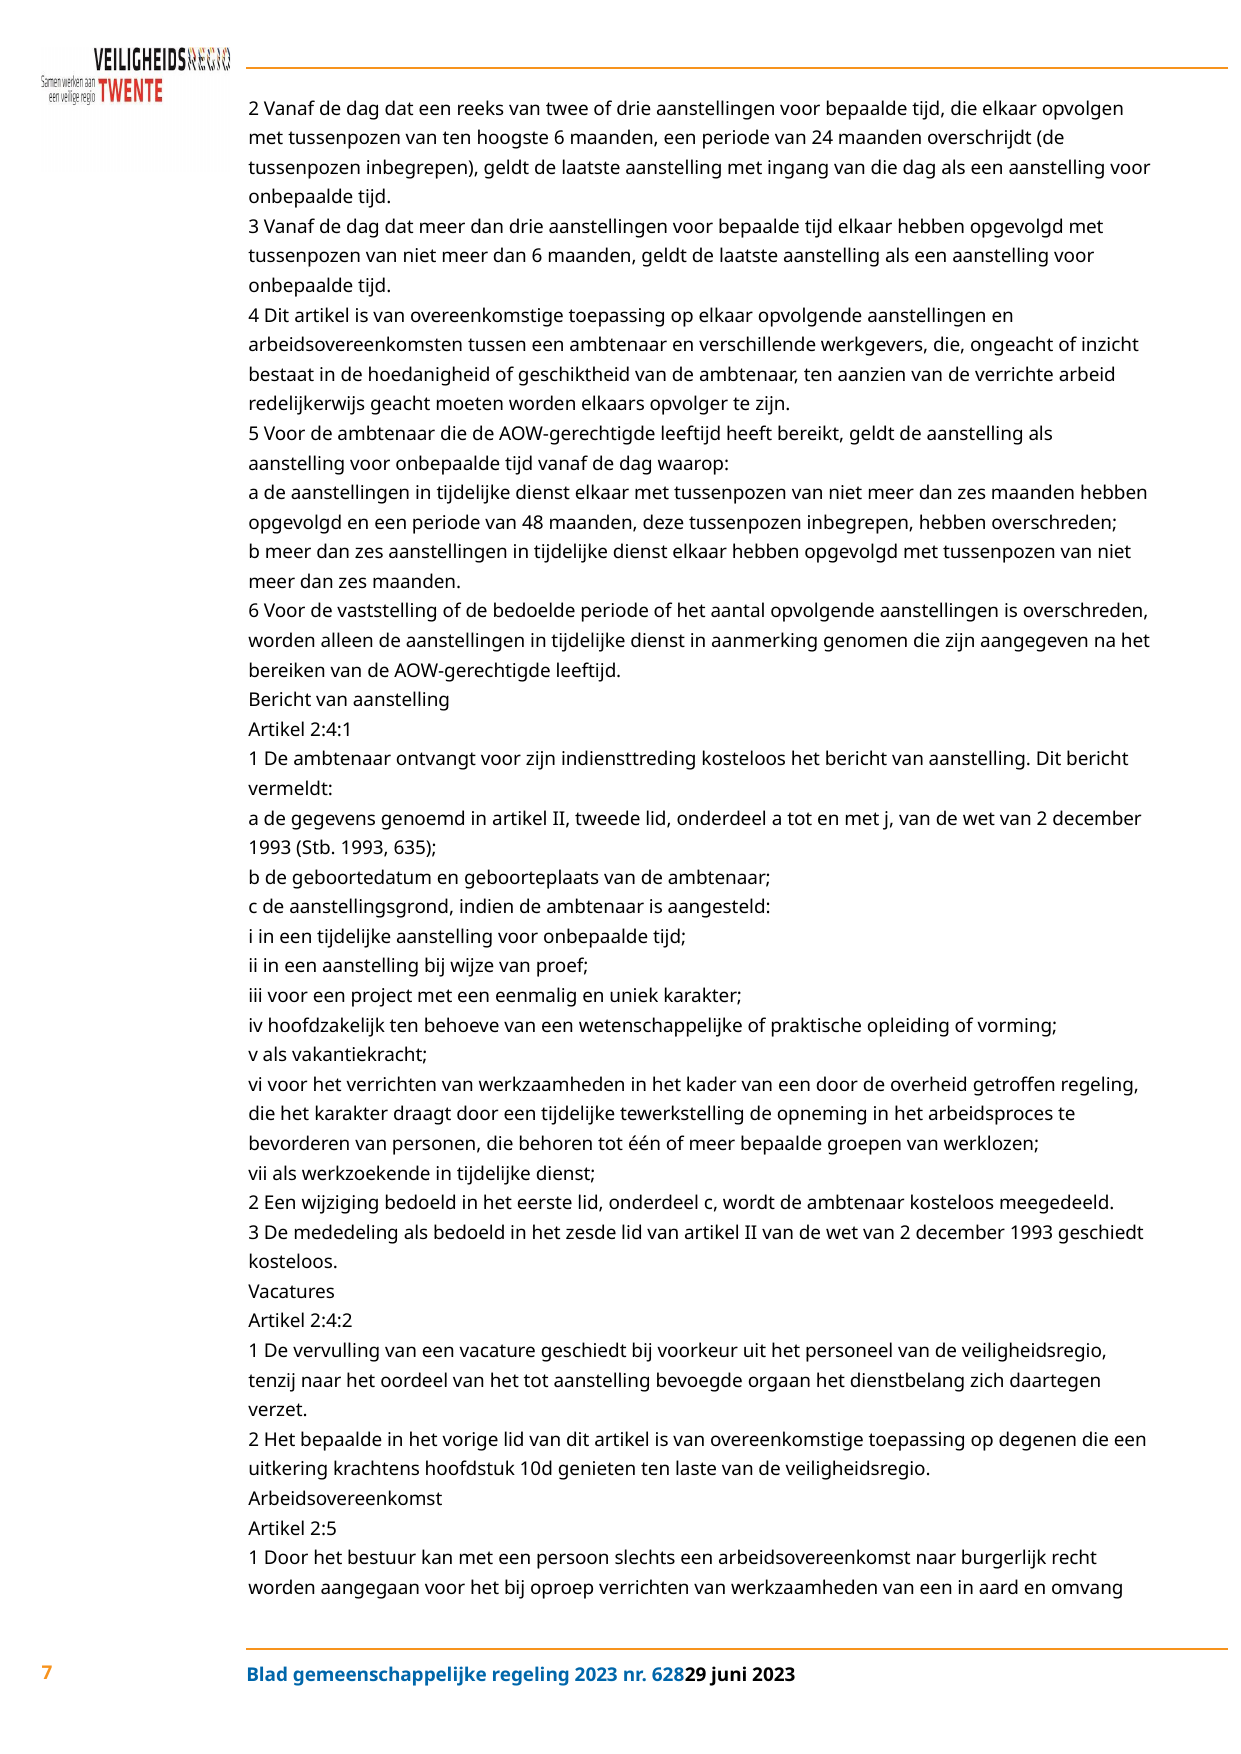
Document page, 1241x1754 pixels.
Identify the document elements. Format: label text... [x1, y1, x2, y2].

text 2 Het bepaalde in het vorige lid van dit artikel is van overeenkomstige toepassing op degenen die een uitkering krachtens hoofdstuk 10d genieten ten laste van de veiligheidsregio. [248, 1426, 1152, 1481]
text 2 Een wijziging bedoeld in het eerste lid, onderdeel c, wordt de ambtenaar kosteloos meegedeeld. [248, 1189, 1152, 1215]
text 1 De vervulling van een vacature geschiedt bij voorkeur uit het personeel van de veiligheidsregio, tenzij naar het oordeel van het tot aanstelling bevoegde orgaan het dienstbelang zich daartegen verzet. [248, 1337, 1152, 1422]
text 1 Door het bestuur kan met een persoon slechts een arbeidsovereenkomst naar burgerlijk recht worden aangegaan voor het bij oproep verrichten van werkzaamheden van een in aard en omvang [248, 1544, 1152, 1600]
text Arbeidsovereenkomst [248, 1485, 1152, 1511]
picture [41, 47, 231, 172]
text iv hoofdzakelijk ten behoeve van een wetenschappelijke of praktische opleiding of vorming; [248, 1012, 1152, 1038]
text Artikel 2:4:2 [248, 1308, 1152, 1333]
text a de aanstellingen in tijdelijke dienst elkaar met tussenpozen van niet meer dan zes maanden hebben opgevolgd en een periode van 48 maanden, deze tussenpozen inbegrepen, hebben overschreden; [248, 479, 1152, 535]
text 3 De mededeling als bedoeld in het zesde lid van artikel II van de wet van 2 december 1993 geschiedt kosteloos. [248, 1219, 1152, 1274]
text b meer dan zes aanstellingen in tijdelijke dienst elkaar hebben opgevolgd met tussenpozen van niet meer dan zes maanden. [248, 538, 1152, 594]
text i in een tijdelijke aanstelling voor onbepaalde tijd; [248, 923, 1152, 949]
text Artikel 2:4:1 [248, 716, 1152, 742]
text iii voor een project met een eenmalig en uniek karakter; [248, 982, 1152, 1008]
text 5 Voor de ambtenaar die de AOW-gerechtigde leeftijd heeft bereikt, geldt de aanstelling als aanstelling voor onbepaalde tijd vanaf de dag waarop: [248, 420, 1152, 476]
text vi voor het verrichten van werkzaamheden in het kader van een door de overheid getroffen regeling, die het karakter draagt door een tijdelijke tewerkstelling de opneming in het arbeidsproces te bevorderen van personen, die behoren tot één of meer bepaalde groepen van werklozen; [248, 1071, 1152, 1156]
text b de geboortedatum en geboorteplaats van de ambtenaar; [248, 864, 1152, 890]
text Artikel 2:5 [248, 1515, 1152, 1541]
text 2 Vanaf de dag dat een reeks van twee of drie aanstellingen voor bepaalde tijd, die elkaar opvolgen met tussenpozen van ten hoogste 6 maanden, een periode van 24 maanden overschrijdt (de tussenpozen inbegrepen), geldt de laatste aanstelling met ingang van die dag als een aanstelling voor onbepaalde tijd. [248, 95, 1152, 209]
text 1 De ambtenaar ontvangt voor zijn indiensttreding kosteloos het bericht van aanstelling. Dit bericht vermeldt: [248, 746, 1152, 801]
text ii in een aanstelling bij wijze van proef; [248, 953, 1152, 978]
text 4 Dit artikel is van overeenkomstige toepassing op elkaar opvolgende aanstellingen en arbeidsovereenkomsten tussen een ambtenaar en verschillende werkgevers, die, ongeacht of inzicht bestaat in de hoedanigheid of geschiktheid van de ambtenaar, ten aanzien van de verrichte arbeid redelijkerwijs geacht moeten worden elkaars opvolger te zijn. [248, 302, 1152, 416]
text a de gegevens genoemd in artikel II, tweede lid, onderdeel a tot en met j, van de wet van 2 december 1993 (Stb. 1993, 635); [248, 805, 1152, 860]
text 3 Vanaf de dag dat meer dan drie aanstellingen voor bepaalde tijd elkaar hebben opgevolgd met tussenpozen van niet meer dan 6 maanden, geldt de laatste aanstelling als een aanstelling voor onbepaalde tijd. [248, 213, 1152, 298]
text Bericht van aanstelling [248, 686, 1152, 712]
text Vacatures [248, 1278, 1152, 1304]
text vii als werkzoekende in tijdelijke dienst; [248, 1160, 1152, 1186]
text v als vakantiekracht; [248, 1041, 1152, 1067]
text c de aanstellingsgrond, indien de ambtenaar is aangesteld: [248, 893, 1152, 919]
text 6 Voor de vaststelling of de bedoelde periode of het aantal opvolgende aanstellingen is overschreden, worden alleen de aanstellingen in tijdelijke dienst in aanmerking genomen die zijn aangegeven na het bereiken van de AOW-gerechtigde leeftijd. [248, 598, 1152, 683]
